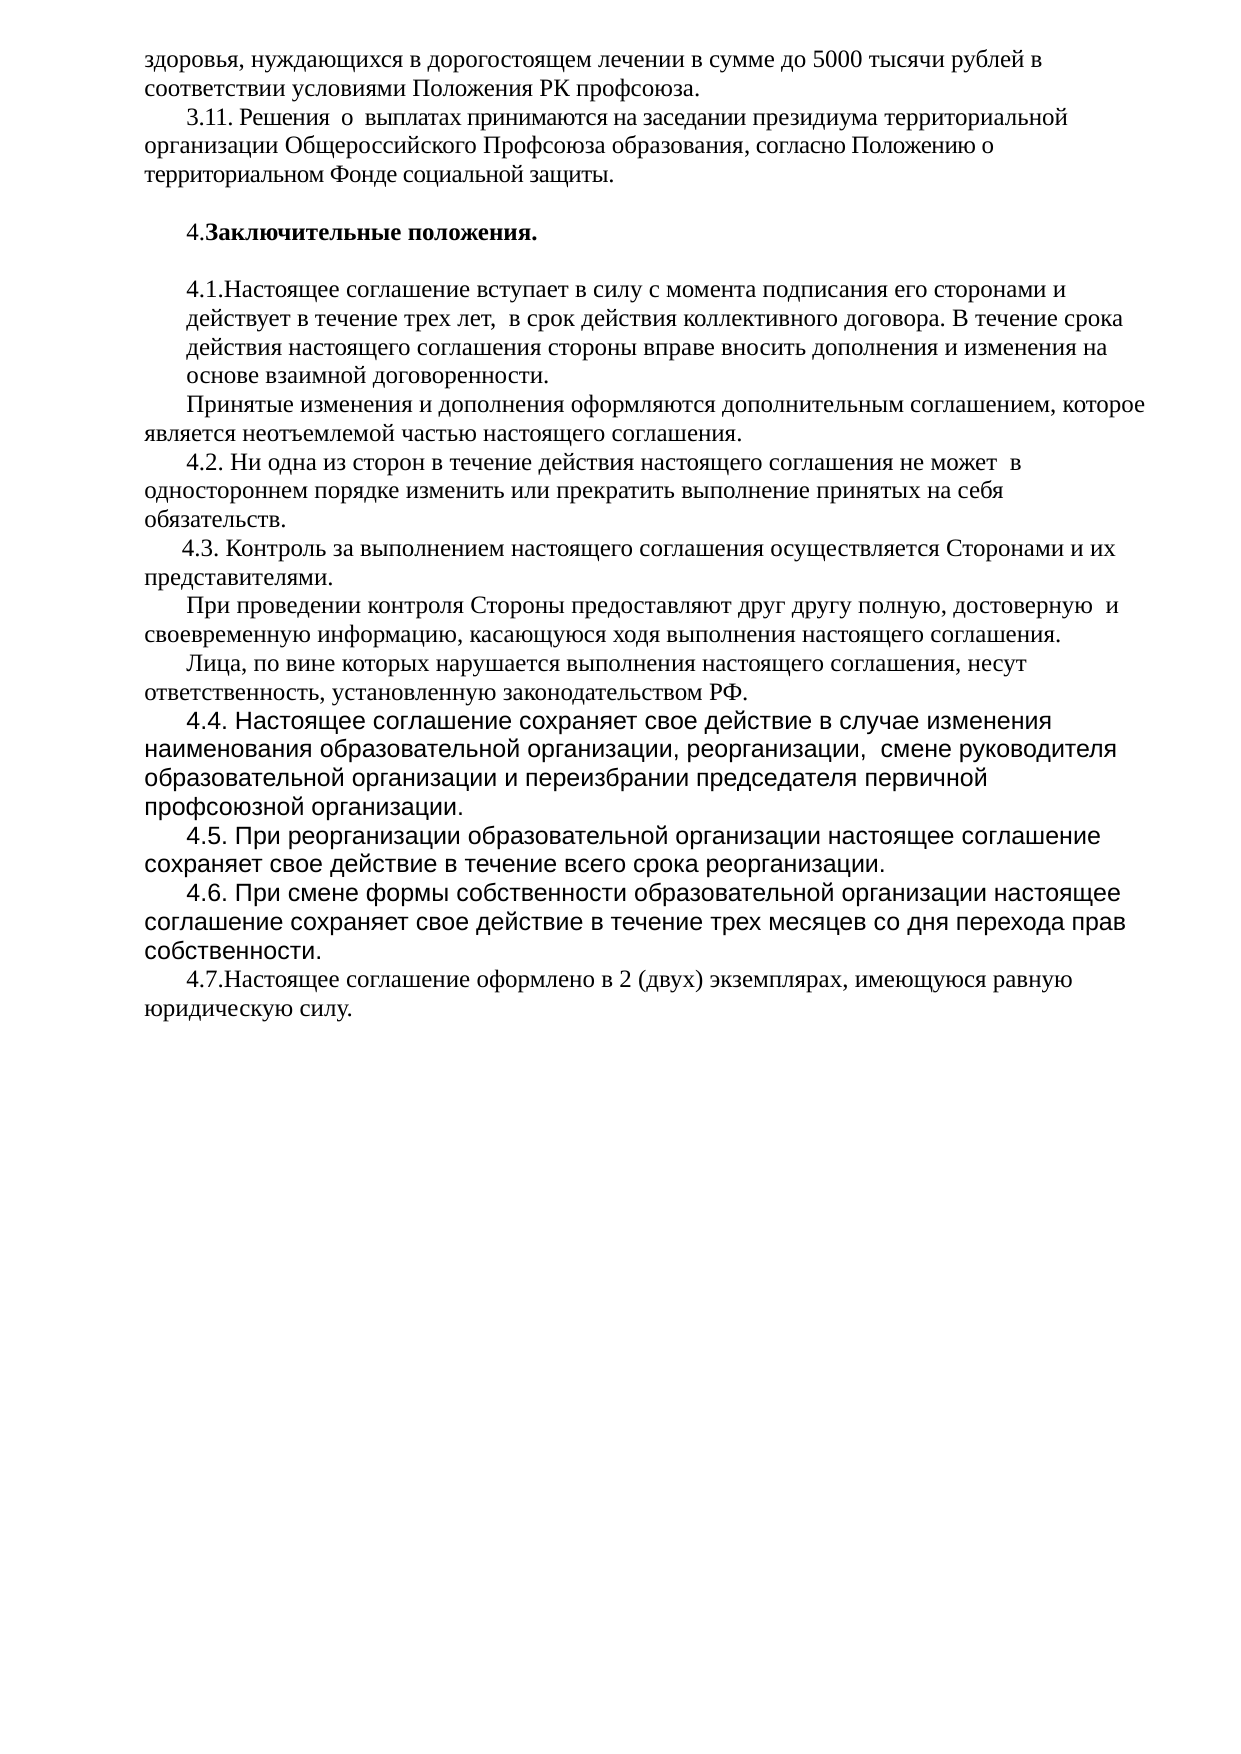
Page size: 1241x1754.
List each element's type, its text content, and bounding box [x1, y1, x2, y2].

list Заключительные положения. [144, 217, 1152, 246]
text 4.3. Контроль за выполнением настоящего соглашения осуществляется Сторонами и их представителями. [144, 533, 1152, 591]
text При проведении контроля Стороны предоставляют друг другу полную, достоверную и своевременную информацию, касающуюся ходя выполнения настоящего соглашения. [144, 591, 1152, 648]
text 4.1.Настоящее соглашение вступает в силу с момента подписания его сторонами и действует в течение трех лет, в срок действия коллективного договора. В течение срока действия настоящего соглашения стороны вправе вносить дополнения и изменения на основе взаимной договоренности. [186, 274, 1152, 389]
text 3.11. Решения о выплатах принимаются на заседании президиума территориальной организации Общероссийского Профсоюза образования, согласно Положению о территориальном Фонде социальной защиты. [144, 102, 1152, 188]
text Лица, по вине которых нарушается выполнения настоящего соглашения, несут ответственность, установленную законодательством РФ. [144, 648, 1152, 706]
text 4.6. При смене формы собственности образовательной организации настоящее соглашение сохраняет свое действие в течение трех месяцев со дня перехода прав собственности. [144, 878, 1152, 964]
text 4.7.Настоящее соглашение оформлено в 2 (двух) экземплярах, имеющуюся равную юридическую силу. [144, 964, 1152, 1022]
text 4.4. Настоящее соглашение сохраняет свое действие в случае изменения наименования образовательной организации, реорганизации, смене руководителя образовательной организации и переизбрании председателя первичной профсоюзной организации. [144, 706, 1152, 821]
text Принятые изменения и дополнения оформляются дополнительным соглашением, которое является неотъемлемой частью настоящего соглашения. [144, 389, 1152, 447]
text 4.2. Ни одна из сторон в течение действия настоящего соглашения не может в одностороннем порядке изменить или прекратить выполнение принятых на себя обязательств. [144, 447, 1152, 533]
text 4.5. При реорганизации образовательной организации настоящее соглашение сохраняет свое действие в течение всего срока реорганизации. [144, 821, 1152, 878]
text здоровья, нуждающихся в дорогостоящем лечении в сумме до 5000 тысячи рублей в соответствии условиями Положения РК профсоюза. [144, 44, 1152, 102]
